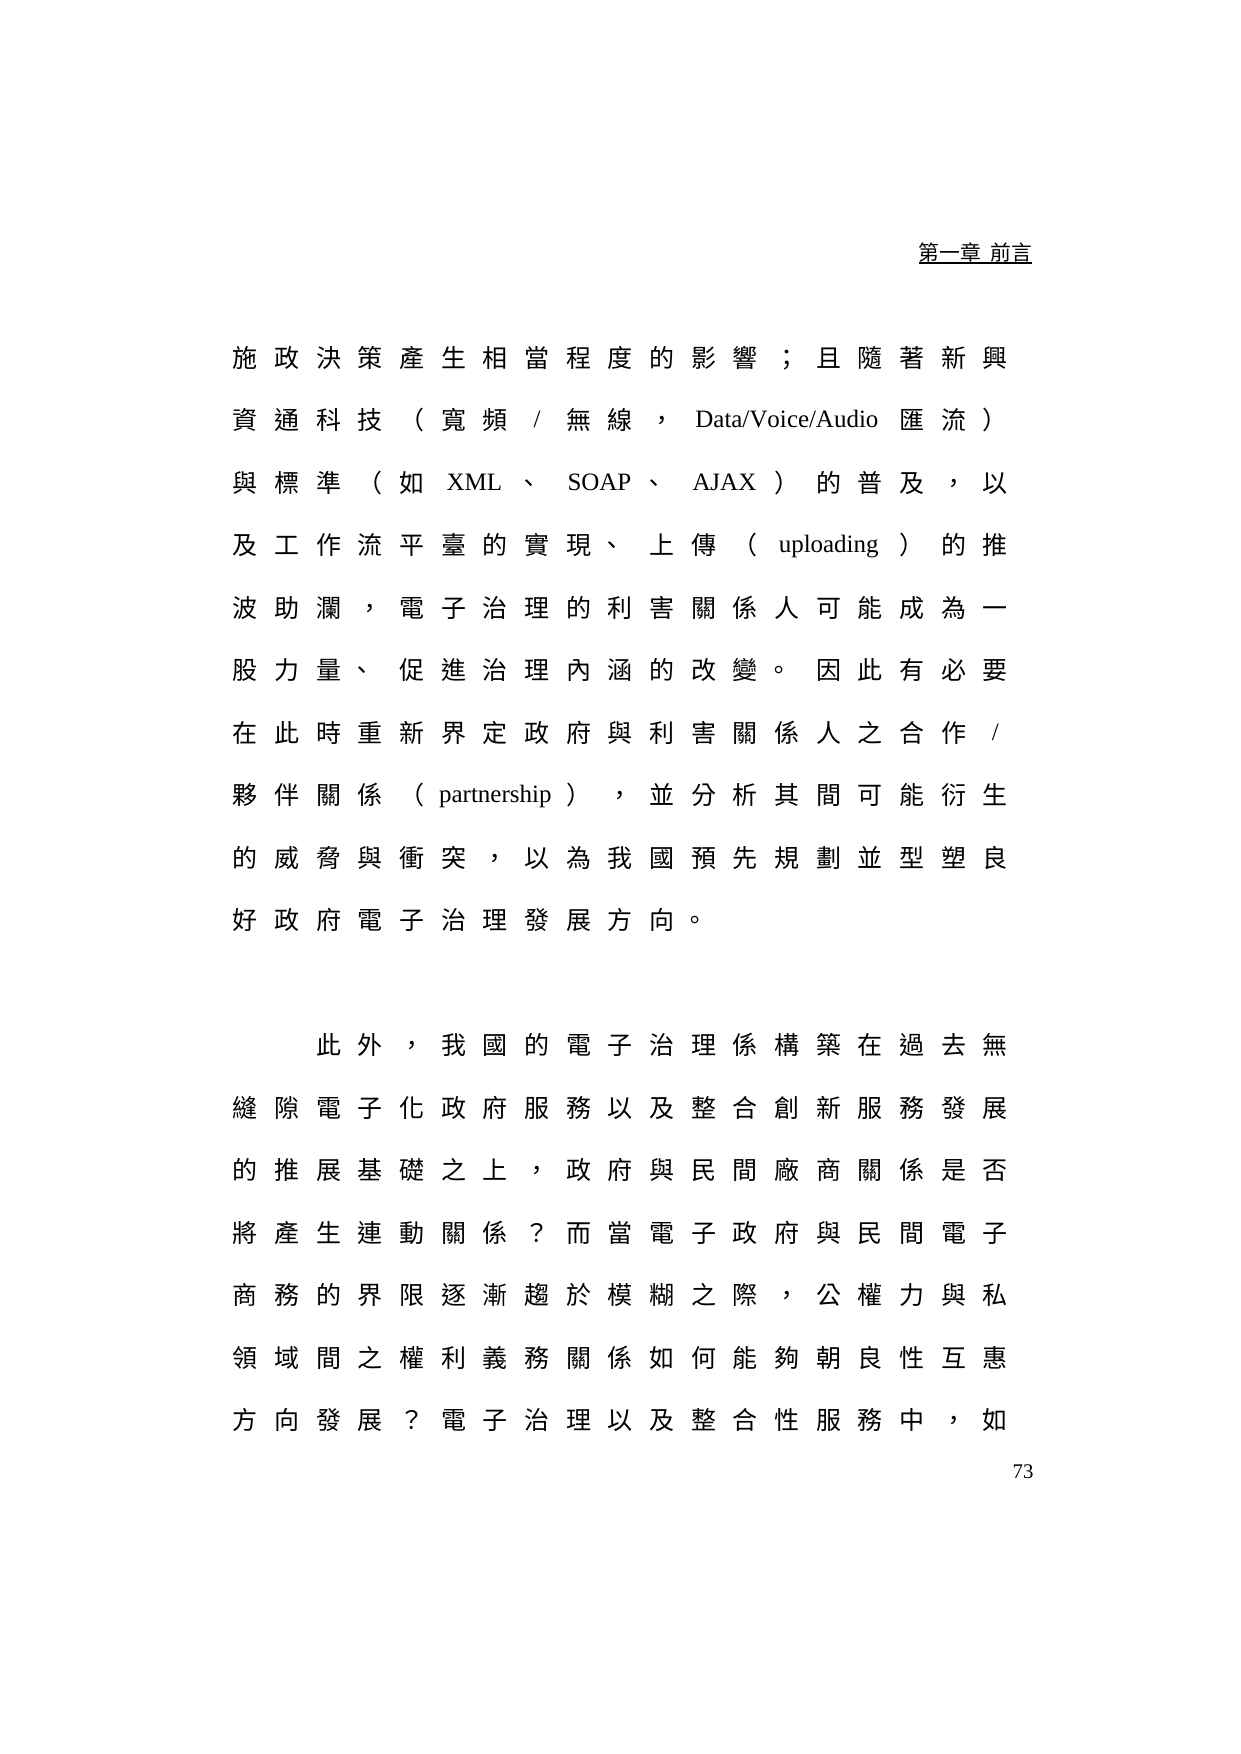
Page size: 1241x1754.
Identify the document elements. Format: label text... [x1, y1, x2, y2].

text 此外，我國的電子治理係構築在過去無縫隙電子化政府服務以及整合創新服務發展的推展基礎之上，政府與民間廠商關係是否將產生連動關係？而當電子政府與民間電子商務的界限逐漸趨於模糊之際，公權力與私領域間之權利義務關係如何能夠朝良性互惠方向發展？電子治理以及整合性服務中，如 [224, 1002, 1016, 1439]
text 施政決策產生相當程度的影響；且隨著新興資通科技（寬頻/無線，Data/Voice/Audio匯流）與標準（如XML、SOAP、AJAX）的普及，以及工作流平臺的實現、上傳（uploading）的推波助瀾，電子治理的利害關係人可能成為一股力量、促進治理內涵的改變。因此有必要在此時重新界定政府與利害關係人之合作/夥伴關係（partnership），並分析其間可能衍生的威脅與衝突，以為我國預先規劃並型塑良好政府電子治理發展方向。 [224, 314, 1016, 939]
